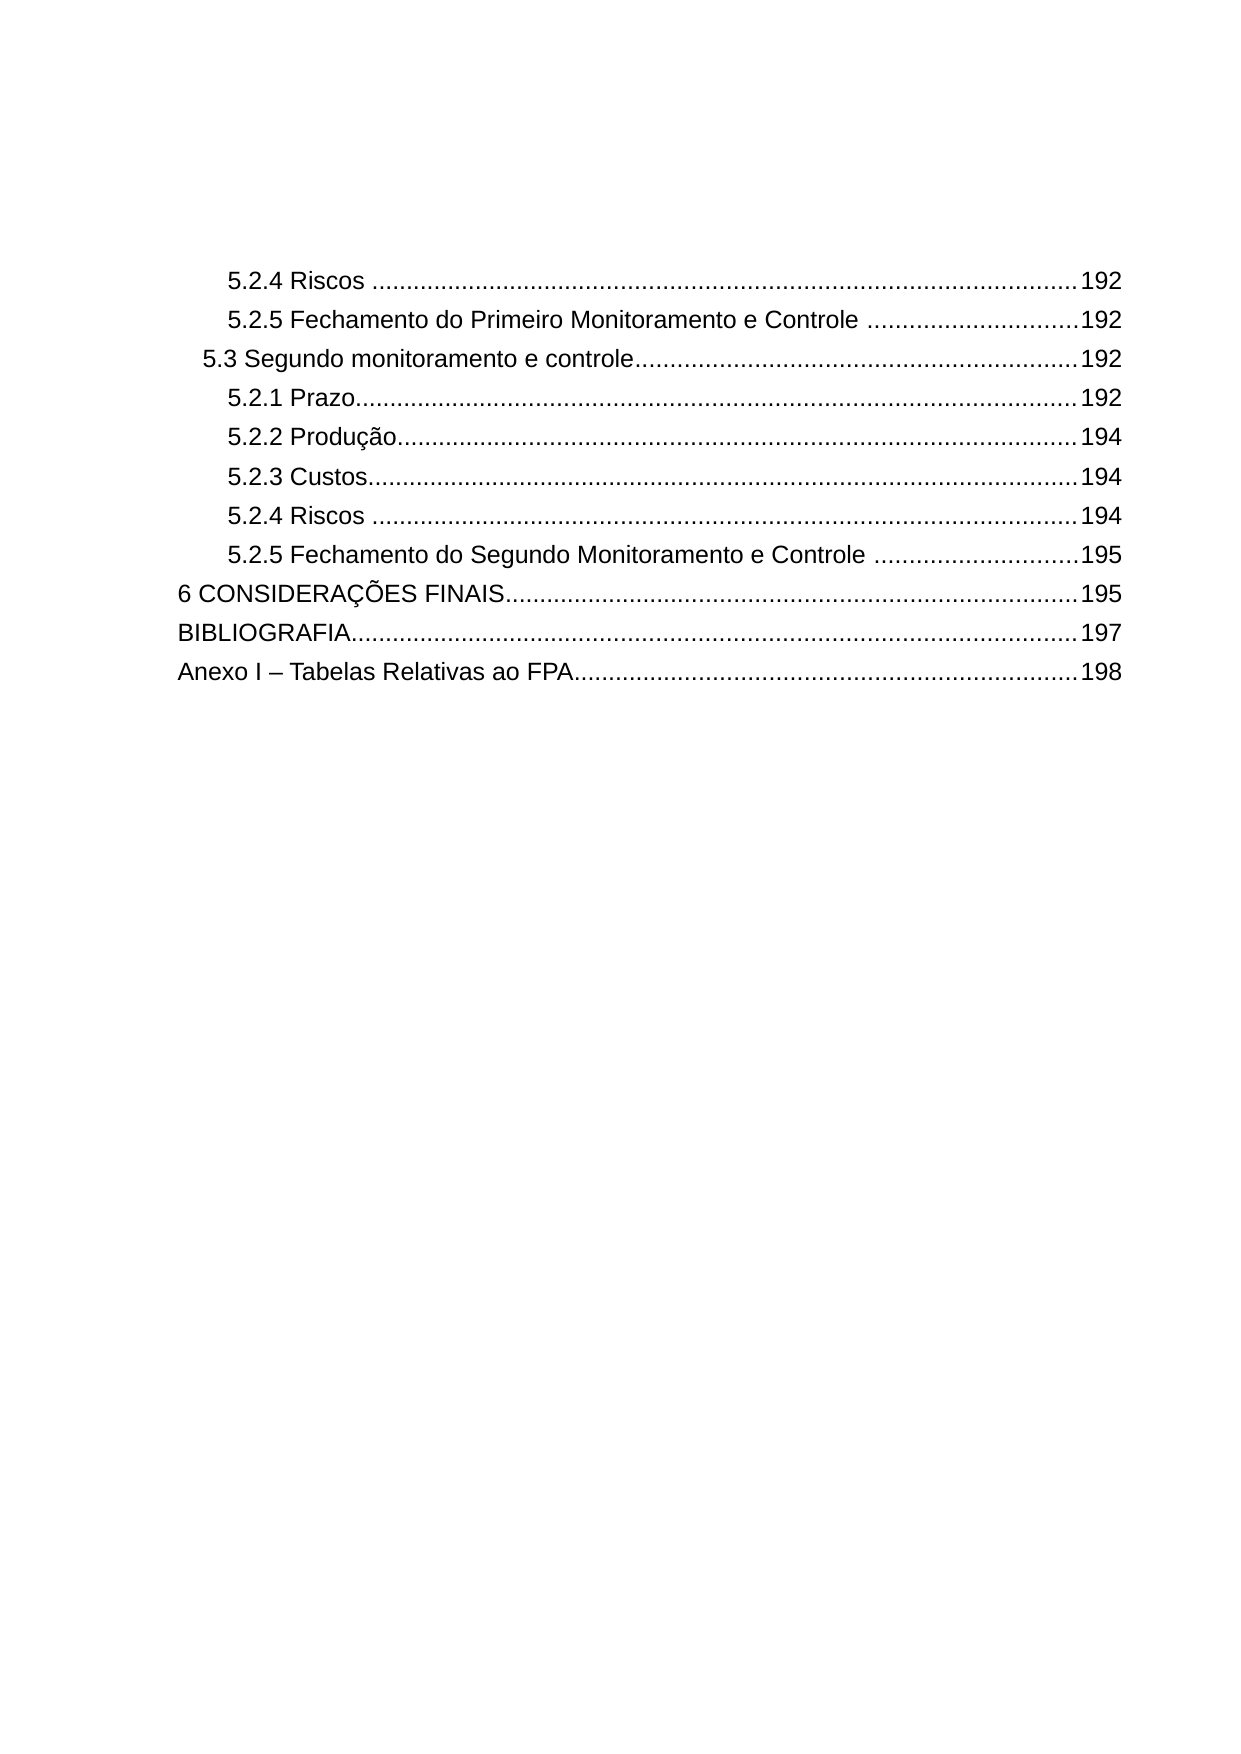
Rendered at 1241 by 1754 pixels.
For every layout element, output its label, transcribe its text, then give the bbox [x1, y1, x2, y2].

text 6 CONSIDERAÇÕES FINAIS 195 [177, 579, 1122, 608]
text 5.2.4 Riscos 194 [227, 501, 1122, 529]
text 5.2.1 Prazo 192 [227, 383, 1122, 412]
text 5.2.2 Produção 194 [227, 422, 1122, 451]
text 5.2.3 Custos 194 [227, 462, 1122, 490]
text 5.2.5 Fechamento do Primeiro Monitoramento e Controle 192 [227, 305, 1122, 334]
text 5.2.5 Fechamento do Segundo Monitoramento e Controle 195 [227, 540, 1122, 569]
text 5.3 Segundo monitoramento e controle 192 [202, 344, 1122, 373]
text BIBLIOGRAFIA 197 [177, 618, 1122, 647]
text 5.2.4 Riscos 192 [227, 266, 1122, 294]
text Anexo I – Tabelas Relativas ao FPA 198 [177, 657, 1122, 686]
